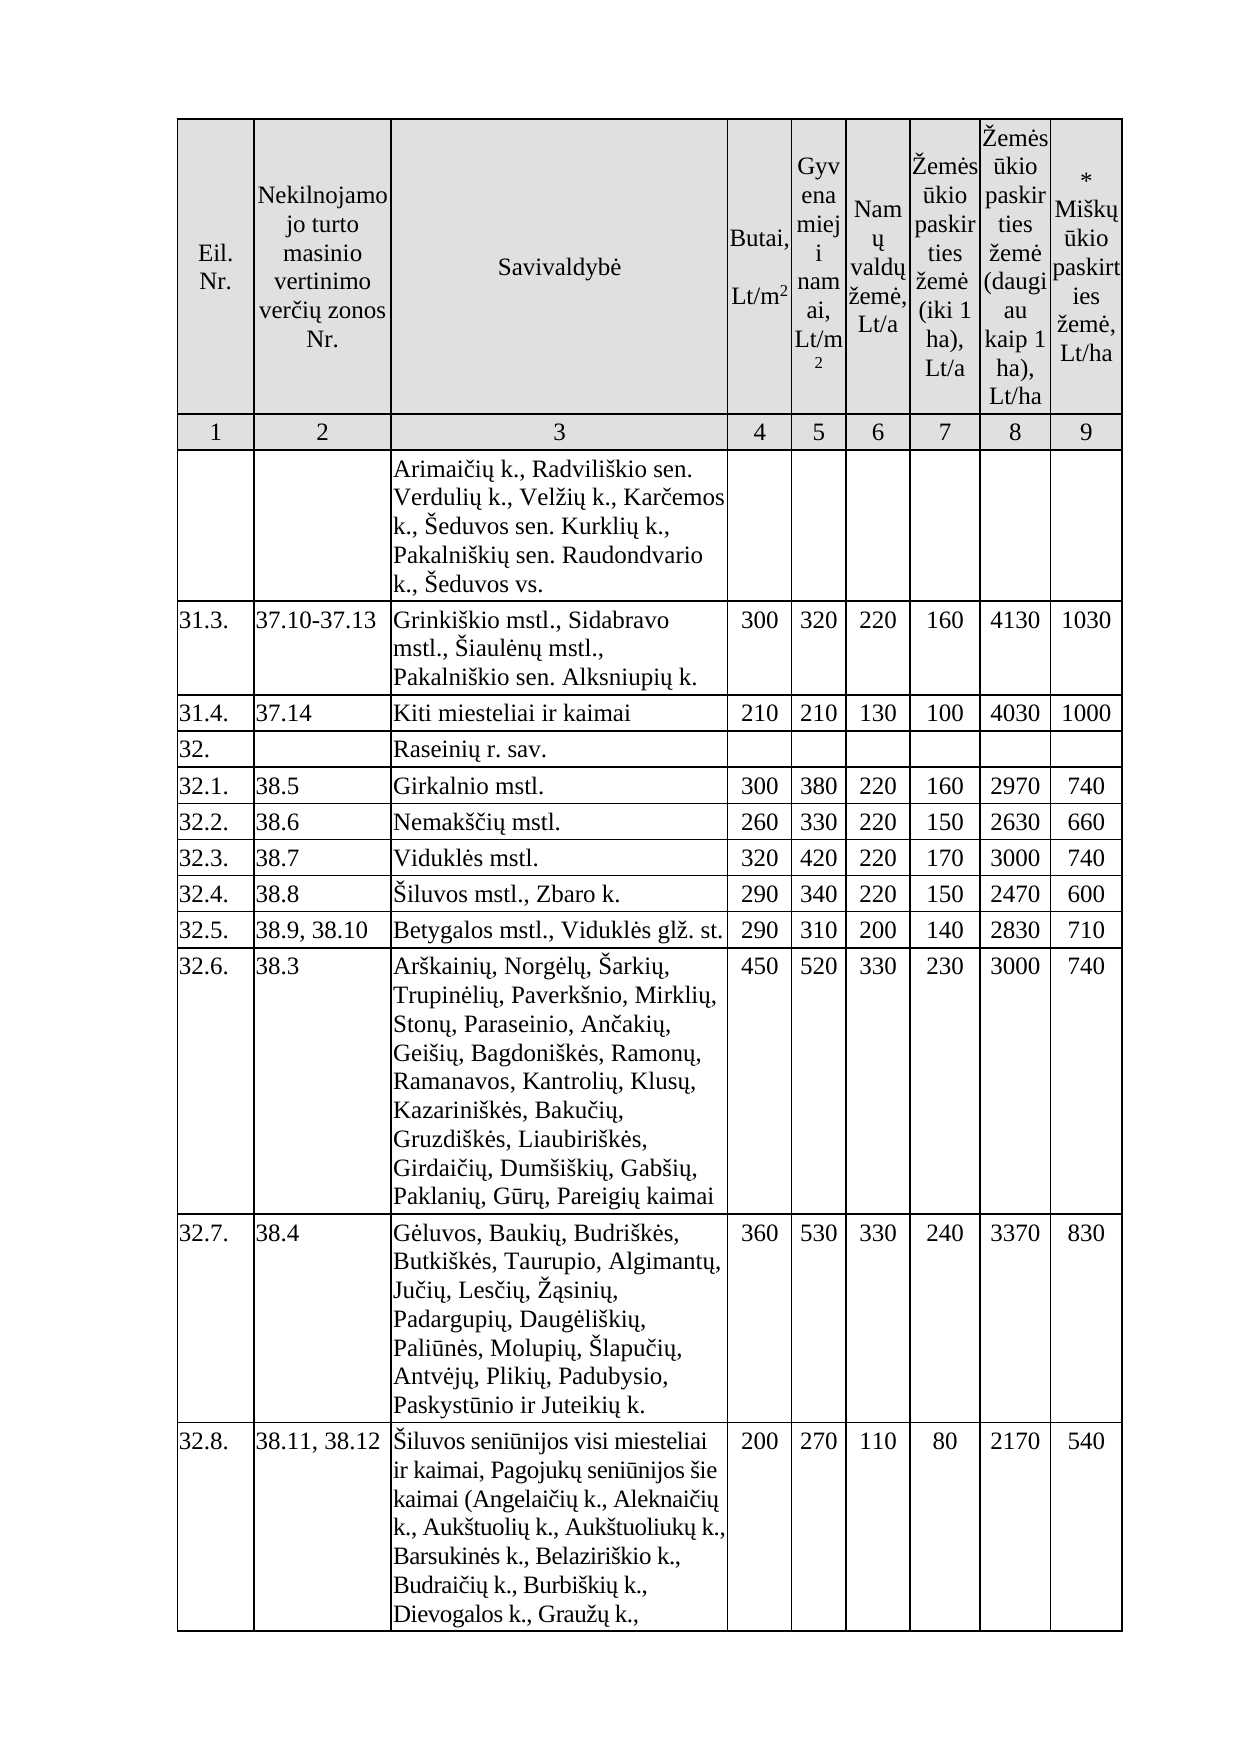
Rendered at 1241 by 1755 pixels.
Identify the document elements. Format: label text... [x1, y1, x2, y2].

table_header Namų valdų žemė, Lt/a [847, 120, 909, 413]
table_cell 3370 [981, 1215, 1050, 1422]
table_cell 200 [728, 1423, 791, 1630]
table_cell 140 [911, 912, 979, 947]
table_cell Šiluvos mstl., Zbaro k. [392, 876, 727, 911]
table_cell Girkalnio mstl. [392, 768, 727, 802]
table_cell 100 [911, 696, 979, 730]
table_cell 520 [792, 949, 845, 1213]
table_cell 110 [847, 1423, 909, 1630]
table_cell 130 [847, 696, 909, 730]
table_cell 320 [792, 602, 845, 694]
table_cell 360 [728, 1215, 791, 1422]
table_header Žemės ūkio paskirties žemė (iki 1 ha), Lt/a [911, 120, 979, 413]
table_cell 7 [911, 415, 979, 449]
table_header Butai, Lt/m2 [728, 120, 791, 413]
table_cell [911, 732, 979, 766]
table_cell 160 [911, 602, 979, 694]
table_cell 150 [911, 876, 979, 911]
table_cell 2170 [981, 1423, 1050, 1630]
table_cell 5 [792, 415, 845, 449]
table_cell 220 [847, 602, 909, 694]
table_cell 830 [1051, 1215, 1121, 1422]
table_cell Grinkiškio mstl., Sidabravo mstl., Šiaulėnų mstl., Pakalniškio sen. Alksniupių k. [392, 602, 727, 694]
table_header Žemės ūkio paskirties žemė (daugiau kaip 1 ha), Lt/ha [981, 120, 1050, 413]
table_cell 660 [1051, 804, 1121, 838]
table_cell 330 [847, 949, 909, 1213]
table_cell 32.1. [178, 768, 253, 802]
table_cell [981, 732, 1050, 766]
table_cell 300 [728, 768, 791, 802]
table_cell 1000 [1051, 696, 1121, 730]
table_cell [792, 451, 845, 600]
table_cell [792, 732, 845, 766]
table_cell 4 [728, 415, 791, 449]
table_cell 300 [728, 602, 791, 694]
table_cell 2970 [981, 768, 1050, 802]
table_cell 240 [911, 1215, 979, 1422]
table_cell 420 [792, 840, 845, 875]
table_cell Šiluvos seniūnijos visi miesteliai ir kaimai, Pagojukų seniūnijos šie kaimai (Angelaičių k., Aleknaičių k., Aukštuolių k., Aukštuoliukų k., Barsukinės k., Belaziriškio k., Budraičių k., Burbiškių k., Dievogalos k., Graužų k., [392, 1423, 727, 1630]
table_cell 38.9, 38.10 [255, 912, 390, 947]
table_cell 4130 [981, 602, 1050, 694]
table_cell 31.3. [178, 602, 253, 694]
table_header * Miškų ūkio paskirties žemė, Lt/ha [1051, 120, 1121, 413]
table_cell 330 [792, 804, 845, 838]
table_cell 38.3 [255, 949, 390, 1213]
table_cell 1030 [1051, 602, 1121, 694]
table_header Savivaldybė [392, 120, 727, 413]
table_cell [728, 451, 791, 600]
table_cell 260 [728, 804, 791, 838]
table_cell 600 [1051, 876, 1121, 911]
table_cell 330 [847, 1215, 909, 1422]
table_cell 320 [728, 840, 791, 875]
table_cell [1051, 451, 1121, 600]
table_cell 270 [792, 1423, 845, 1630]
table_cell Nemakščių mstl. [392, 804, 727, 838]
table_cell [1051, 732, 1121, 766]
table_cell 3000 [981, 840, 1050, 875]
table_cell 2470 [981, 876, 1050, 911]
table_cell Arimaičių k., Radviliškio sen. Verdulių k., Velžių k., Karčemos k., Šeduvos sen. Kurklių k., Pakalniškių sen. Raudondvario k., Šeduvos vs. [392, 451, 727, 600]
table_cell [728, 732, 791, 766]
table_cell 4030 [981, 696, 1050, 730]
table_cell 170 [911, 840, 979, 875]
table_cell 2 [255, 415, 390, 449]
table_cell 740 [1051, 840, 1121, 875]
table_header Eil. Nr. [178, 120, 253, 413]
table_cell 220 [847, 876, 909, 911]
table_header Gyvenamieji namai, Lt/m2 [792, 120, 845, 413]
table_cell 450 [728, 949, 791, 1213]
table_cell 220 [847, 840, 909, 875]
table_cell 6 [847, 415, 909, 449]
table_cell 32. [178, 732, 253, 766]
table_cell 200 [847, 912, 909, 947]
table_cell Raseinių r. sav. [392, 732, 727, 766]
table_cell 540 [1051, 1423, 1121, 1630]
table_cell 38.11, 38.12 [255, 1423, 390, 1630]
table_cell 31.4. [178, 696, 253, 730]
table_cell [255, 451, 390, 600]
table_cell Viduklės mstl. [392, 840, 727, 875]
table_cell [178, 451, 253, 600]
table_cell 160 [911, 768, 979, 802]
table_cell Gėluvos, Baukių, Budriškės, Butkiškės, Taurupio, Algimantų, Jučių, Lesčių, Žąsinių, Padargupių, Daugėliškių, Paliūnės, Molupių, Šlapučių, Antvėjų, Plikių, Padubysio, Paskystūnio ir Juteikių k. [392, 1215, 727, 1422]
table_cell 38.4 [255, 1215, 390, 1422]
table_cell 32.7. [178, 1215, 253, 1422]
table_cell [847, 732, 909, 766]
table_cell 1 [178, 415, 253, 449]
table_cell 2830 [981, 912, 1050, 947]
table_cell 9 [1051, 415, 1121, 449]
table_cell 3 [392, 415, 727, 449]
table_cell 290 [728, 912, 791, 947]
table_cell 38.5 [255, 768, 390, 802]
table_cell [981, 451, 1050, 600]
table_cell 310 [792, 912, 845, 947]
table_cell 37.10-37.13 [255, 602, 390, 694]
table_cell 32.3. [178, 840, 253, 875]
table_cell 32.6. [178, 949, 253, 1213]
table_cell [847, 451, 909, 600]
table_cell [255, 732, 390, 766]
table_cell 3000 [981, 949, 1050, 1213]
table_cell 340 [792, 876, 845, 911]
table_cell 8 [981, 415, 1050, 449]
table_cell 740 [1051, 768, 1121, 802]
table_header Nekilnojamojo turto masinio vertinimo verčių zonos Nr. [255, 120, 390, 413]
table_cell 220 [847, 804, 909, 838]
table_cell 380 [792, 768, 845, 802]
table_cell 710 [1051, 912, 1121, 947]
table_cell 38.7 [255, 840, 390, 875]
table_cell 290 [728, 876, 791, 911]
table_cell Arškainių, Norgėlų, Šarkių, Trupinėlių, Paverkšnio, Mirklių, Stonų, Paraseinio, Ančakių, Geišių, Bagdoniškės, Ramonų, Ramanavos, Kantrolių, Klusų, Kazariniškės, Bakučių, Gruzdiškės, Liaubiriškės, Girdaičių, Dumšiškių, Gabšių, Paklanių, Gūrų, Pareigių kaimai [392, 949, 727, 1213]
table_cell 2630 [981, 804, 1050, 838]
table_cell Kiti miesteliai ir kaimai [392, 696, 727, 730]
table_cell 32.8. [178, 1423, 253, 1630]
table_cell 32.2. [178, 804, 253, 838]
table_cell Betygalos mstl., Viduklės glž. st. [392, 912, 727, 947]
table_cell 32.4. [178, 876, 253, 911]
table_cell 37.14 [255, 696, 390, 730]
table_cell 38.8 [255, 876, 390, 911]
table_cell 32.5. [178, 912, 253, 947]
table_cell 150 [911, 804, 979, 838]
table_cell 740 [1051, 949, 1121, 1213]
table_cell 210 [728, 696, 791, 730]
table_cell 38.6 [255, 804, 390, 838]
table_cell 530 [792, 1215, 845, 1422]
table_cell 210 [792, 696, 845, 730]
table_cell 220 [847, 768, 909, 802]
table_cell 80 [911, 1423, 979, 1630]
table_cell [911, 451, 979, 600]
table_cell 230 [911, 949, 979, 1213]
